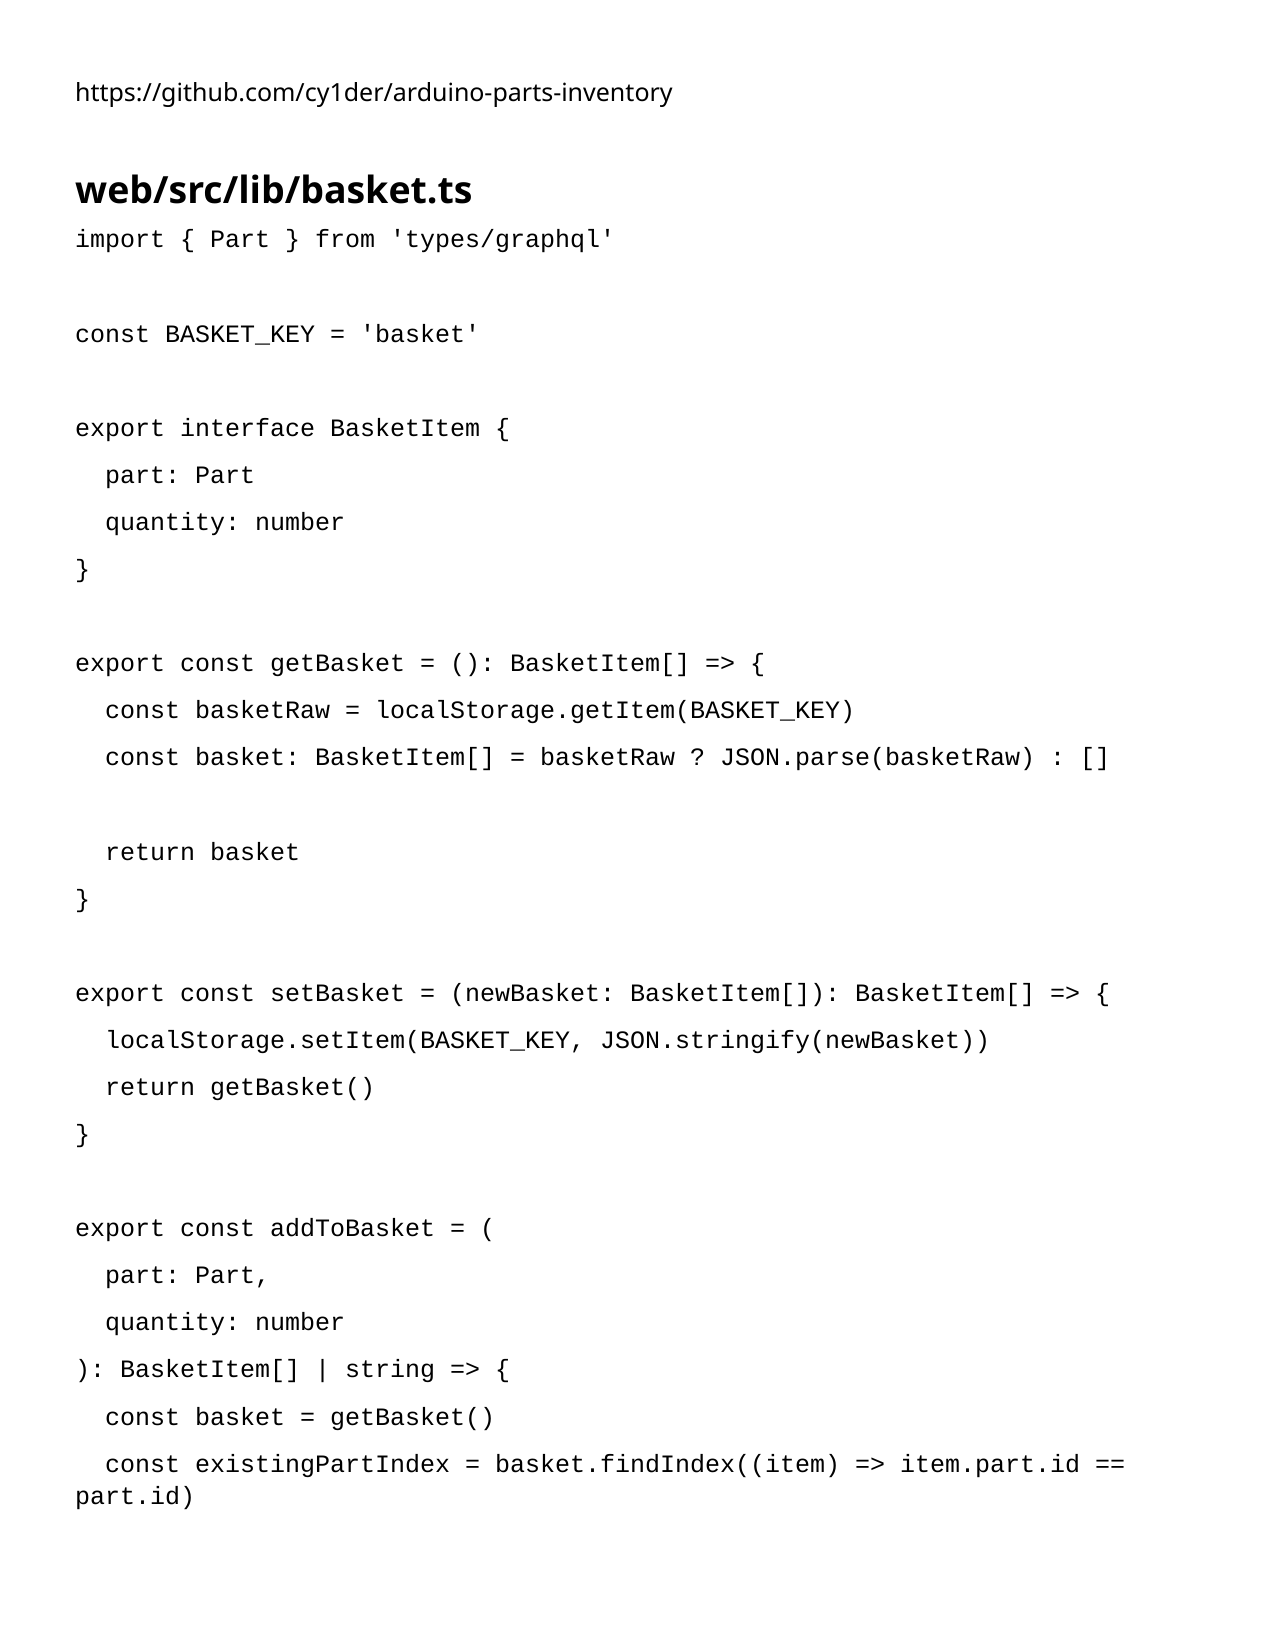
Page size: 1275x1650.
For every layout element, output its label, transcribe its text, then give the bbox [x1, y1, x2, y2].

text export const setBasket = (newBasket: BasketItem[]): BasketItem[] => { [75, 980, 1200, 1009]
text } [75, 557, 1200, 585]
text const basketRaw = localStorage.getItem(BASKET_KEY) [75, 698, 1200, 726]
text const basket: BasketItem[] = basketRaw ? JSON.parse(basketRaw) : [] [75, 745, 1200, 773]
text part: Part, [75, 1263, 1200, 1291]
text return basket [75, 839, 1200, 867]
text export const addToBasket = ( [75, 1216, 1200, 1244]
text localStorage.setItem(BASKET_KEY, JSON.stringify(newBasket)) [75, 1027, 1200, 1056]
text part: Part [75, 462, 1200, 491]
text const existingPartIndex = basket.findIndex((item) => item.part.id == part.id) [75, 1451, 1200, 1512]
text quantity: number [75, 1310, 1200, 1338]
subtitle web/src/lib/basket.ts [75, 163, 1200, 214]
text const basket = getBasket() [75, 1404, 1200, 1432]
text export interface BasketItem { [75, 415, 1200, 444]
text return getBasket() [75, 1074, 1200, 1103]
text quantity: number [75, 509, 1200, 538]
text import { Part } from 'types/graphql' [75, 227, 1200, 255]
text } [75, 1122, 1200, 1150]
text const BASKET_KEY = 'basket' [75, 321, 1200, 349]
text ): BasketItem[] | string => { [75, 1357, 1200, 1385]
text export const getBasket = (): BasketItem[] => { [75, 651, 1200, 679]
text } [75, 886, 1200, 914]
